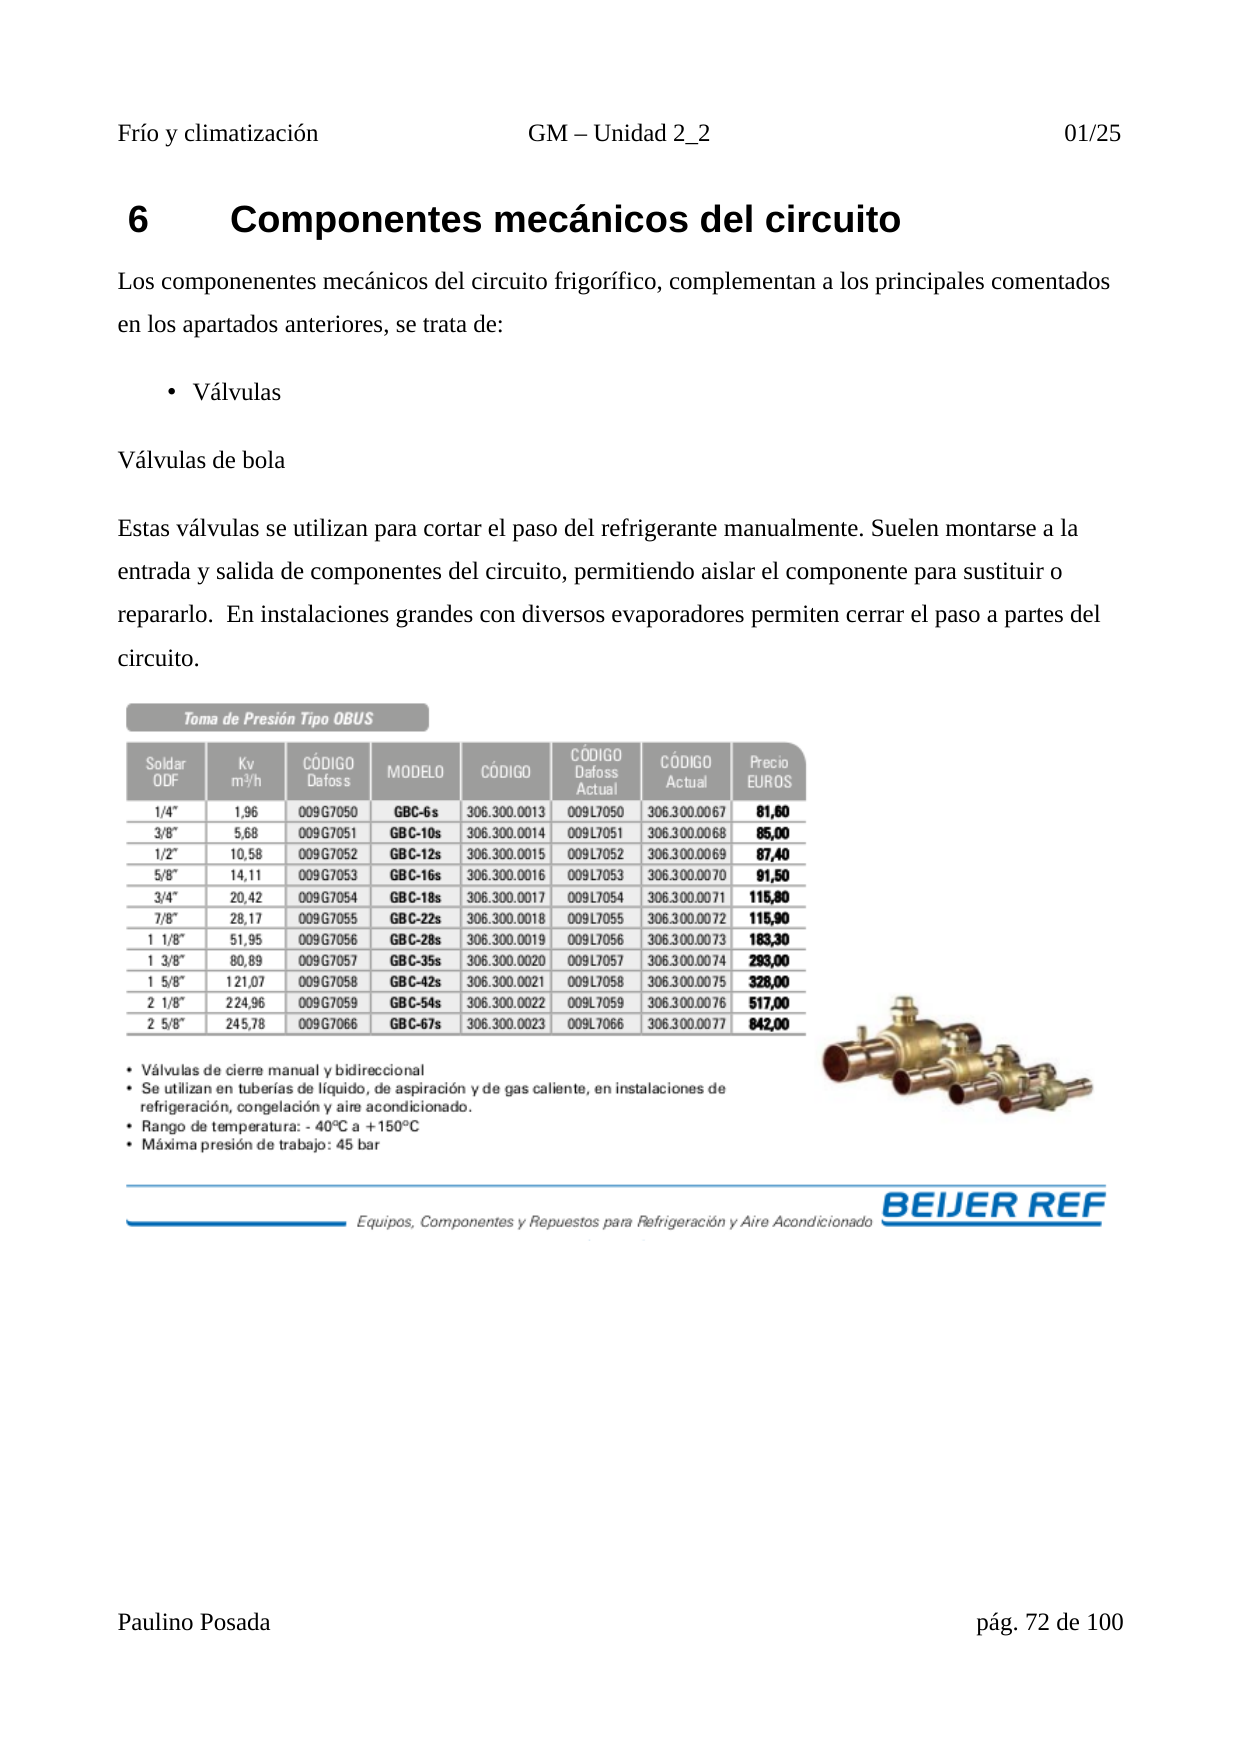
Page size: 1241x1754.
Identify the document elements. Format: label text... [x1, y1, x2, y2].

text Estas válvulas se utilizan para cortar el paso del refrigerante manualmente. Suelen montarse a la entrada y salida de componentes del circuito, permitiendo aislar el componente para sustituir o repararlo. En instalaciones grandes con diversos evaporadores permiten cerrar el paso a partes del circuito. [117, 513, 1123, 671]
picture [118, 698, 1123, 1241]
subtitle Componentes mecánicos del circuito [117, 197, 1123, 241]
text Los componenentes mecánicos del circuito frigorífico, complementan a los principales comentados en los apartados anteriores, se trata de: [117, 266, 1123, 338]
list Válvulas [167, 377, 1123, 406]
text Válvulas de bola [117, 445, 1123, 474]
